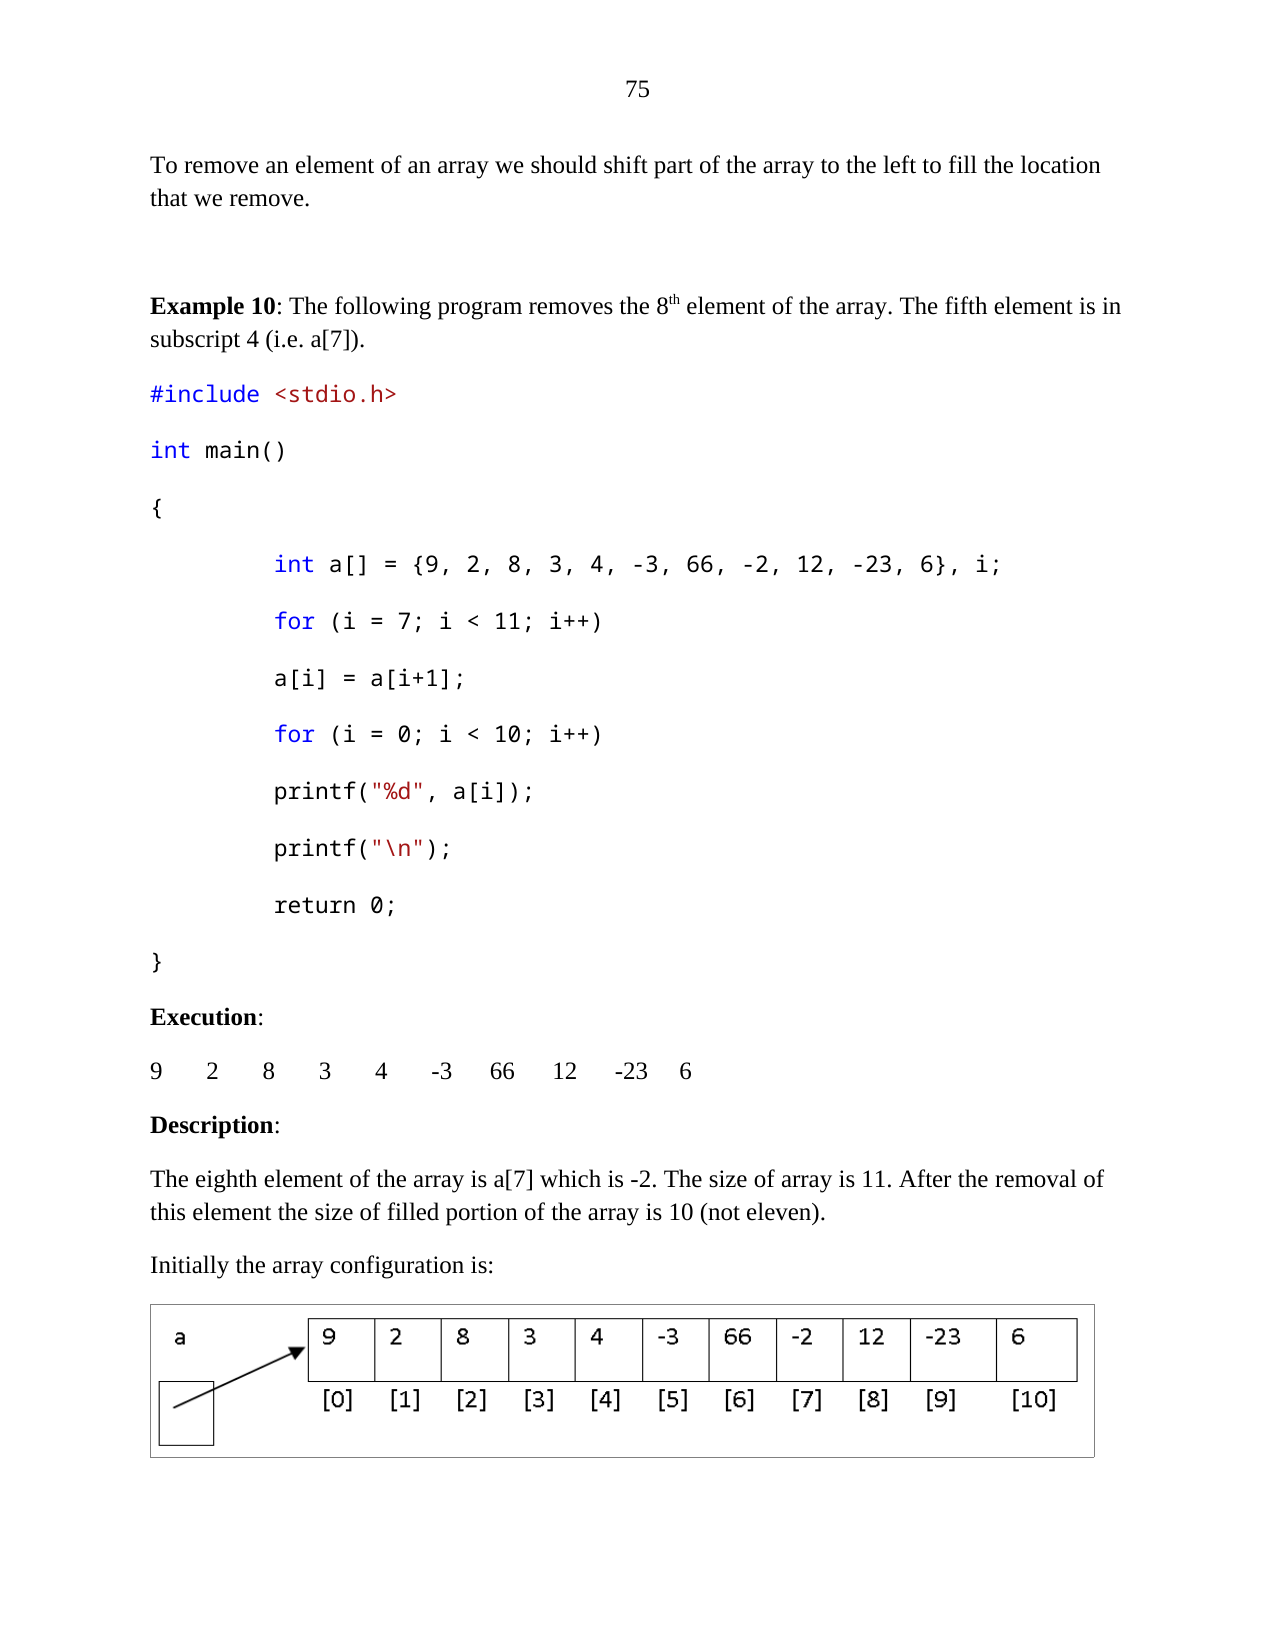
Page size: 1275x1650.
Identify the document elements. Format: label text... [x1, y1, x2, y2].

text Initially the array configuration is: [150, 1251, 1125, 1279]
text printf("\n"); [150, 832, 1125, 863]
text printf("%d", a[i]); [150, 775, 1125, 806]
text } [150, 945, 1125, 977]
text for (i = 7; i < 11; i++) [150, 605, 1125, 636]
text return 0; [150, 888, 1125, 920]
text The eighth element of the array is a[7] which is -2. The size of array is 11. After the removal of this element the size of filled portion of the array is 10 (not eleven). [150, 1164, 1125, 1225]
text Description: [150, 1110, 1125, 1138]
text 9 2 8 3 4 -3 66 12 -23 6 [150, 1056, 1125, 1085]
text To remove an element of an array we should shift part of the array to the left to fill the location that we remove. [150, 150, 1125, 212]
text #include <stdio.h> [150, 378, 1125, 409]
text for (i = 0; i < 10; i++) [150, 718, 1125, 749]
text a[i] = a[i+1]; [150, 661, 1125, 693]
text Example 10: The following program removes the 8th element of the array. The fifth element is in subscript 4 (i.e. a[7]). [150, 291, 1125, 352]
text int a[] = {9, 2, 8, 3, 4, -3, 66, -2, 12, -23, 6}, i; [150, 548, 1125, 579]
picture [151, 1305, 1094, 1457]
text int main() [150, 434, 1125, 466]
text { [150, 491, 1125, 522]
text Execution: [150, 1002, 1125, 1031]
